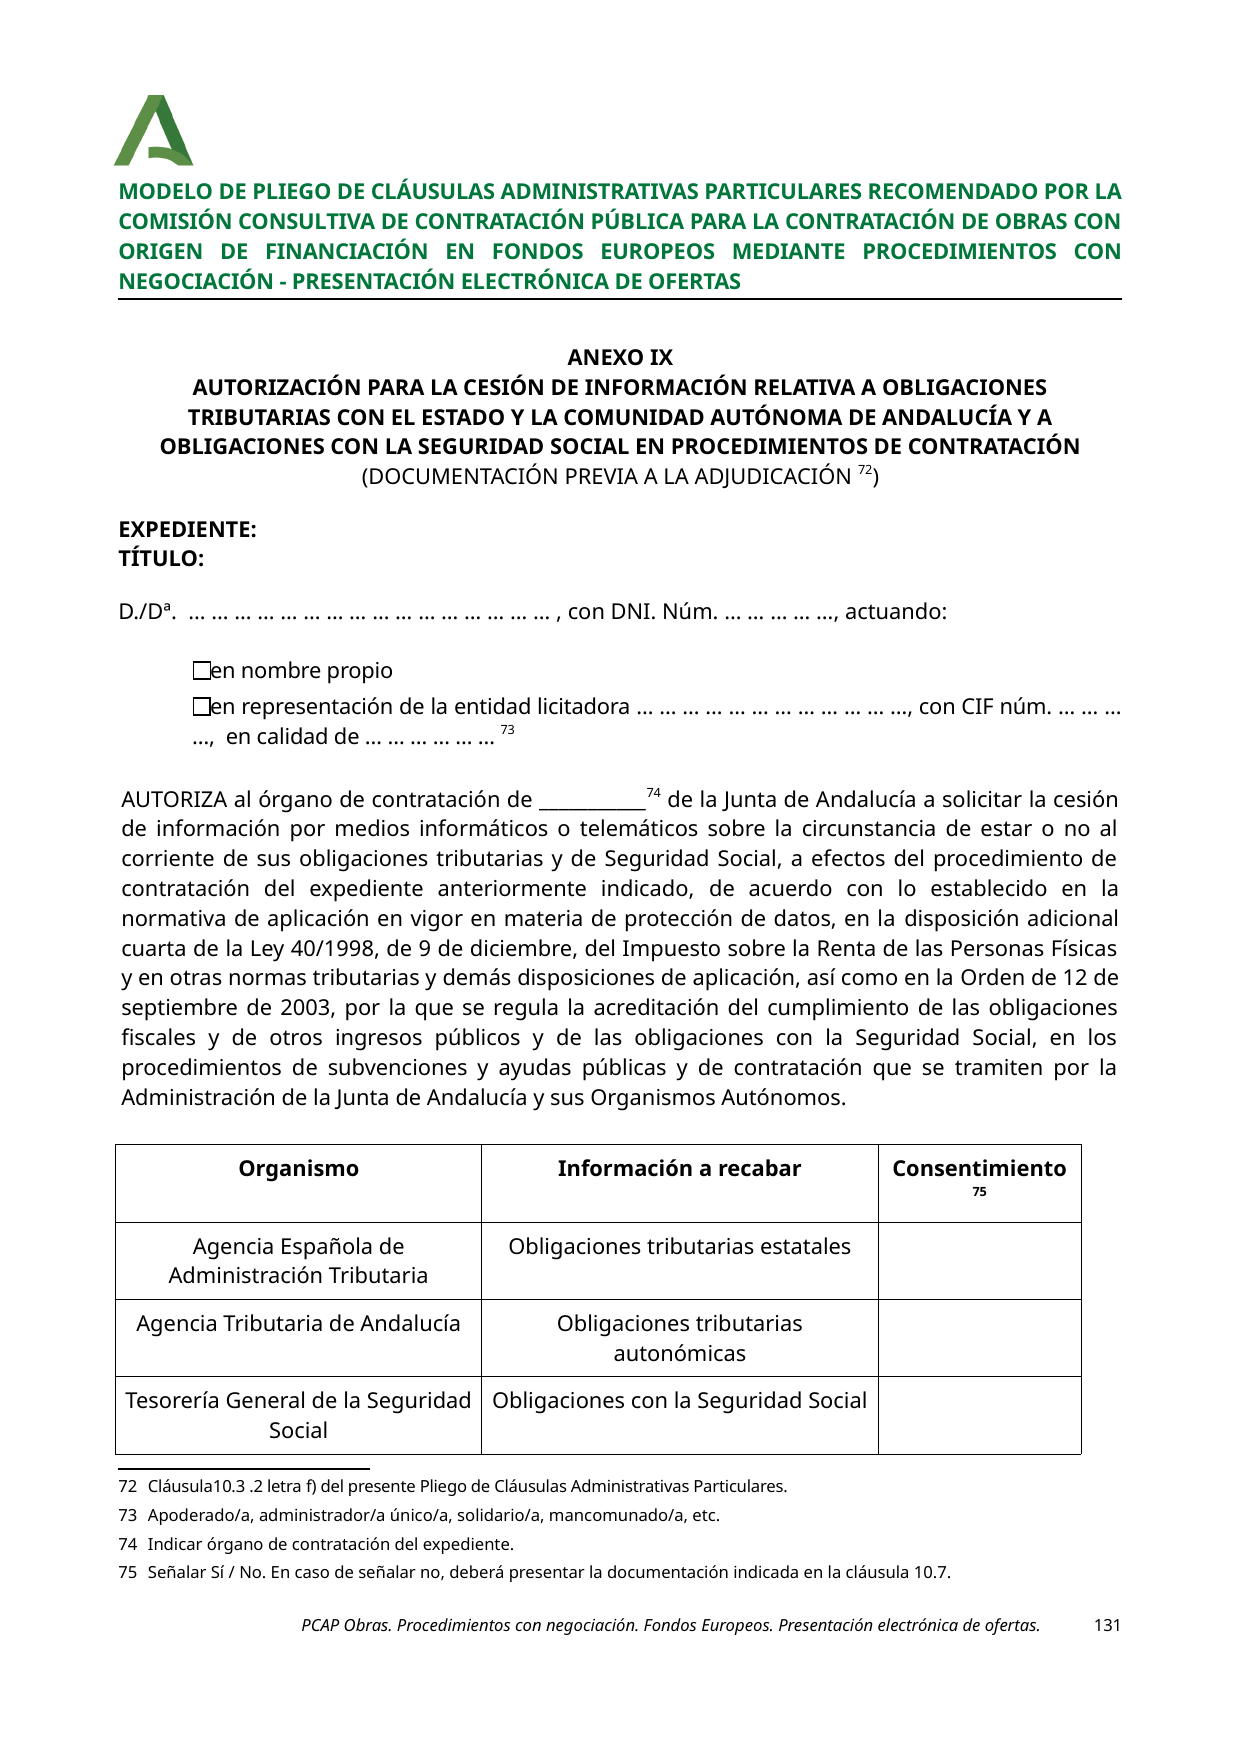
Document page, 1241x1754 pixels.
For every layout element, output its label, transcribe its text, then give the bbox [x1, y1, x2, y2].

text AUTORIZA al órgano de contratación de ___________ de la Junta de Andalucía a solicitar la cesión de información por medios informáticos o telemáticos sobre la circunstancia de estar o no al corriente de sus obligaciones tributarias y de Seguridad Social, a efectos del procedimiento de contratación del expediente anteriormente indicado, de acuerdo con lo establecido en la normativa de aplicación en vigor en materia de protección de datos, en la disposición adicional cuarta de la Ley 40/1998, de 9 de diciembre, del Impuesto sobre la Renta de las Personas Físicas y en otras normas tributarias y demás disposiciones de aplicación, así como en la Orden de 12 de septiembre de 2003, por la que se regula la acreditación del cumplimiento de las obligaciones fiscales y de otros ingresos públicos y de las obligaciones con la Seguridad Social, en los procedimientos de subvenciones y ayudas públicas y de contratación que se tramiten por la Administración de la Junta de Andalucía y sus Organismos Autónomos. [118, 781, 1122, 1111]
table_cell Tesorería General de la Seguridad Social [116, 1377, 481, 1454]
table_cell Obligaciones con la Seguridad Social [482, 1377, 878, 1454]
table_header Información a recabar [482, 1145, 878, 1221]
table_header Organismo [116, 1145, 481, 1221]
table_cell Agencia Española de Administración Tributaria [116, 1223, 481, 1299]
text Cláusula10.3 .2 letra f) del presente Pliego de Cláusulas Administrativas Particulares. [118, 1475, 1122, 1498]
text en representación de la entidad licitadora … … … … … … … … … … … …, con CIF núm. … … … …, en calidad de … … … … … … [192, 691, 1122, 751]
text MODELO DE PLIEGO DE CLÁUSULAS ADMINISTRATIVAS PARTICULARES RECOMENDADO POR LA COMISIÓN CONSULTIVA DE CONTRATACIÓN PÚBLICA PARA LA CONTRATACIÓN DE OBRAS CON ORIGEN DE FINANCIACIÓN EN FONDOS EUROPEOS MEDIANTE PROCEDIMIENTOS CON NEGOCIACIÓN - PRESENTACIÓN ELECTRÓNICA DE OFERTAS [118, 176, 1122, 298]
text AUTORIZACIÓN PARA LA CESIÓN DE INFORMACIÓN RELATIVA A OBLIGACIONES TRIBUTARIAS CON EL ESTADO Y LA COMUNIDAD AUTÓNOMA DE ANDALUCÍA Y A OBLIGACIONES CON LA SEGURIDAD SOCIAL EN PROCEDIMIENTOS DE CONTRATACIÓN [118, 372, 1122, 461]
text en nombre propio [192, 656, 1122, 685]
text TÍTULO: [118, 543, 1122, 573]
table_cell [879, 1223, 1081, 1299]
table_cell [879, 1300, 1081, 1376]
text Apoderado/a, administrador/a único/a, solidario/a, mancomunado/a, etc. [118, 1504, 1122, 1526]
text (DOCUMENTACIÓN PREVIA A LA ADJUDICACIÓN ) [118, 461, 1122, 491]
text ANEXO IX [118, 342, 1122, 372]
table_header Consentimiento [879, 1145, 1081, 1221]
text D./Dª. … … … … … … … … … … … … … … … … , con DNI. Núm. … … … … …, actuando: [118, 596, 1122, 626]
text Indicar órgano de contratación del expediente. [118, 1532, 1122, 1555]
table_cell Obligaciones tributarias autonómicas [482, 1300, 878, 1376]
table_cell Agencia Tributaria de Andalucía [116, 1300, 481, 1376]
table_cell Obligaciones tributarias estatales [482, 1223, 878, 1299]
picture [109, 90, 198, 170]
table_cell [879, 1377, 1081, 1454]
text EXPEDIENTE: [118, 514, 1122, 543]
